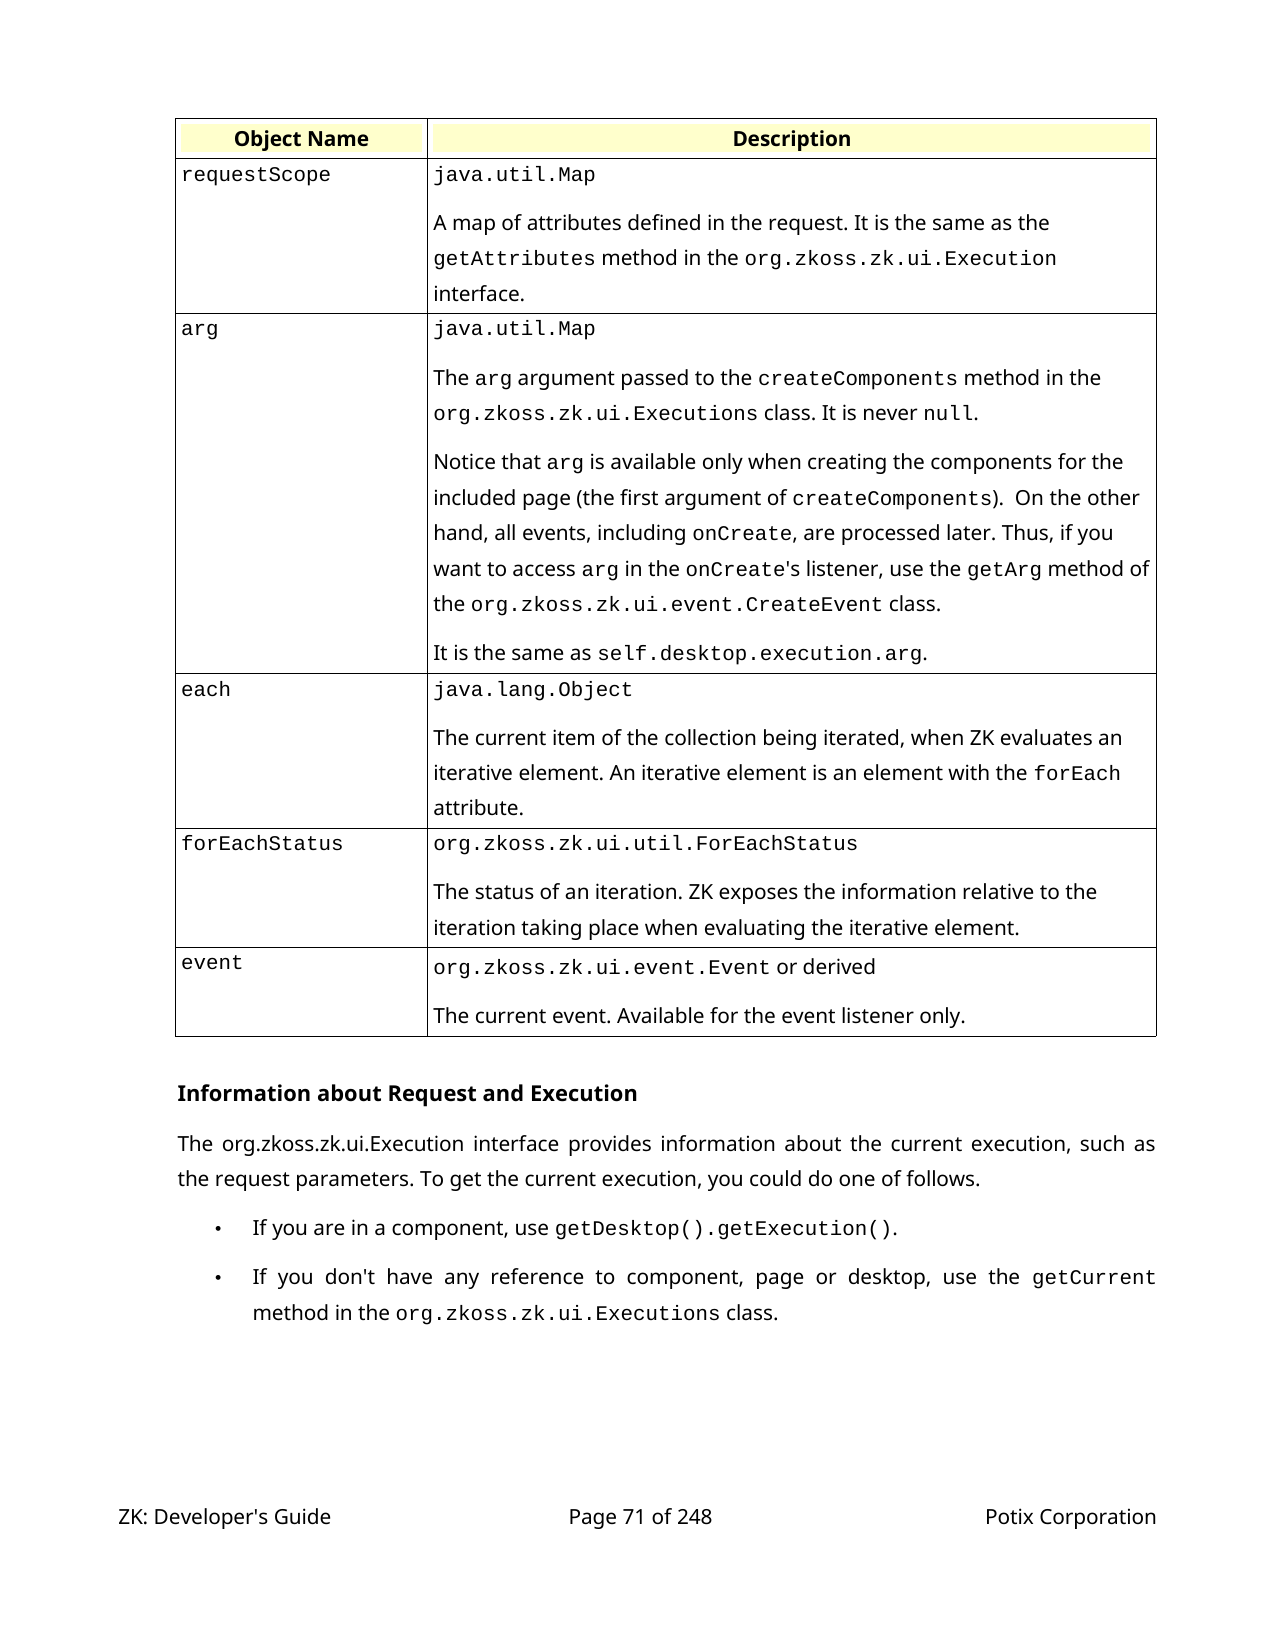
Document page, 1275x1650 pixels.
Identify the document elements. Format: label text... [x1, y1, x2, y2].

subtitle Information about Request and Execution [177, 1078, 1157, 1108]
table_cell org.zkoss.zk.ui.event.Event or derived The current event. Available for the event listener only. [428, 948, 1156, 1036]
list If you don't have any reference to component, page or desktop, use the getCurrent method in the org.zkoss.zk.ui.Executions class. [215, 1262, 1157, 1326]
table_cell java.util.Map A map of attributes defined in the request. It is the same as the getAttributes method in the org.zkoss.zk.ui.Execution interface. [428, 159, 1156, 313]
table_cell java.lang.Object The current item of the collection being iterated, when ZK evaluates an iterative element. An iterative element is an element with the forEach attribute. [428, 674, 1156, 828]
table_cell forEachStatus [176, 829, 427, 947]
table_cell java.util.Map The arg argument passed to the createComponents method in the org.zkoss.zk.ui.Executions class. It is never null. Notice that arg is available only when creating the components for the included page (the first argument of createComponents). On the other hand, all events, including onCreate, are processed later. Thus, if you want to access arg in the onCreate's listener, use the getArg method of the org.zkoss.zk.ui.event.CreateEvent class. It is the same as self.desktop.execution.arg. [428, 314, 1156, 673]
table_cell each [176, 674, 427, 828]
table_header Object Name [176, 119, 427, 158]
text The org.zkoss.zk.ui.Execution interface provides information about the current execution, such as the request parameters. To get the current execution, you could do one of follows. [177, 1129, 1157, 1192]
table_cell event [176, 948, 427, 1036]
table_cell arg [176, 314, 427, 673]
list If you are in a component, use getDesktop().getExecution(). [215, 1213, 1157, 1241]
table_cell org.zkoss.zk.ui.util.ForEachStatus The status of an iteration. ZK exposes the information relative to the iteration taking place when evaluating the iterative element. [428, 829, 1156, 947]
table_header Description [428, 119, 1156, 158]
table_cell requestScope [176, 159, 427, 313]
